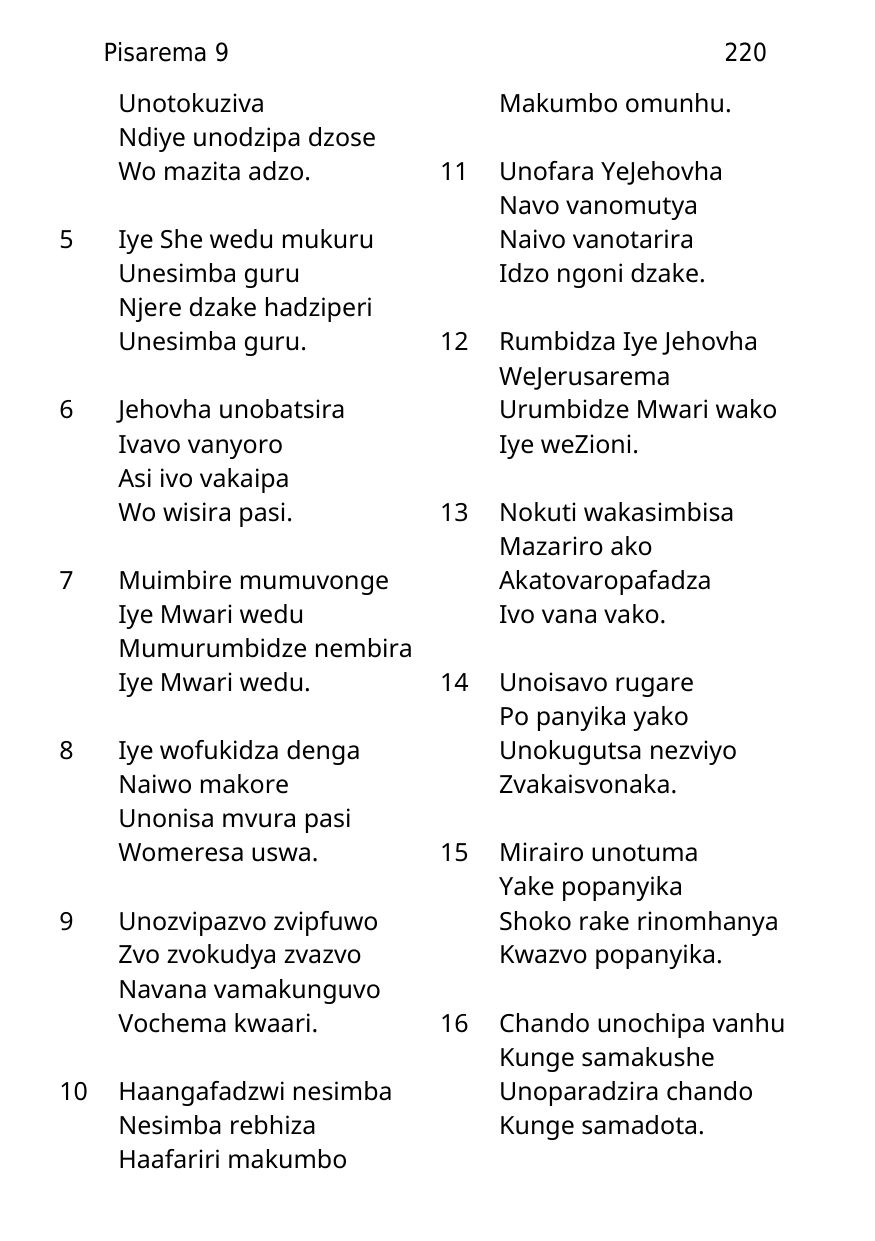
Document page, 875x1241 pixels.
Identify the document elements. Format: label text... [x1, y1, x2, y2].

text Navo vanomutya [440, 188, 815, 222]
text Asi ivo vakaipa [59, 460, 434, 494]
text 16 Chando unochipa vanhu [440, 1005, 815, 1039]
text Shoko rake rinomhanya [440, 903, 815, 937]
text Haafariri makumbo [59, 1142, 434, 1176]
text Zvo zvokudya zvazvo [59, 937, 434, 971]
text Kunge samakushe [440, 1039, 815, 1073]
text Njere dzake hadziperi [59, 290, 434, 324]
text Makumbo omunhu. [440, 86, 815, 120]
text Ndiye unodzipa dzose [59, 120, 434, 154]
text 11 Unofara YeJehovha [440, 154, 815, 188]
text Unoparadzira chando [440, 1073, 815, 1107]
text 5 Iye She wedu mukuru [59, 222, 434, 256]
text Wo mazita adzo. [59, 154, 434, 188]
text Iye Mwari wedu [59, 597, 434, 631]
text Wo wisira pasi. [59, 494, 434, 528]
text Unonisa mvura pasi [59, 801, 434, 835]
text 12 Rumbidza Iye Jehovha [440, 324, 815, 358]
text 15 Mirairo unotuma [440, 835, 815, 869]
text Ivavo vanyoro [59, 426, 434, 460]
text Nesimba rebhiza [59, 1107, 434, 1142]
text Unotokuziva [59, 86, 434, 120]
text Naiwo makore [59, 767, 434, 801]
text Unesimba guru [59, 256, 434, 290]
text Urumbidze Mwari wako [440, 392, 815, 426]
text WeJerusarema [440, 358, 815, 392]
text 6 Jehovha unobatsira [59, 392, 434, 426]
text Navana vamakunguvo [59, 971, 434, 1005]
text Naivo vanotarira [440, 222, 815, 256]
text 13 Nokuti wakasimbisa [440, 494, 815, 528]
text 14 Unoisavo rugare [440, 665, 815, 699]
text 7 Muimbire mumuvonge [59, 562, 434, 597]
text Idzo ngoni dzake. [440, 256, 815, 290]
text 9 Unozvipazvo zvipfuwo [59, 903, 434, 937]
text Po panyika yako [440, 699, 815, 733]
text 10 Haangafadzwi nesimba [59, 1073, 434, 1107]
text Iye weZioni. [440, 426, 815, 460]
text Unesimba guru. [59, 324, 434, 358]
text 8 Iye wofukidza denga [59, 733, 434, 767]
text Zvakaisvonaka. [440, 767, 815, 801]
text Mazariro ako [440, 528, 815, 562]
text Kunge samadota. [440, 1107, 815, 1142]
text Mumurumbidze nembira [59, 631, 434, 665]
text Unokugutsa nezviyo [440, 733, 815, 767]
text Iye Mwari wedu. [59, 665, 434, 699]
text Akatovaropafadza [440, 562, 815, 597]
text Kwazvo popanyika. [440, 937, 815, 971]
text Ivo vana vako. [440, 597, 815, 631]
text Womeresa uswa. [59, 835, 434, 869]
text Yake popanyika [440, 869, 815, 903]
text Vochema kwaari. [59, 1005, 434, 1039]
